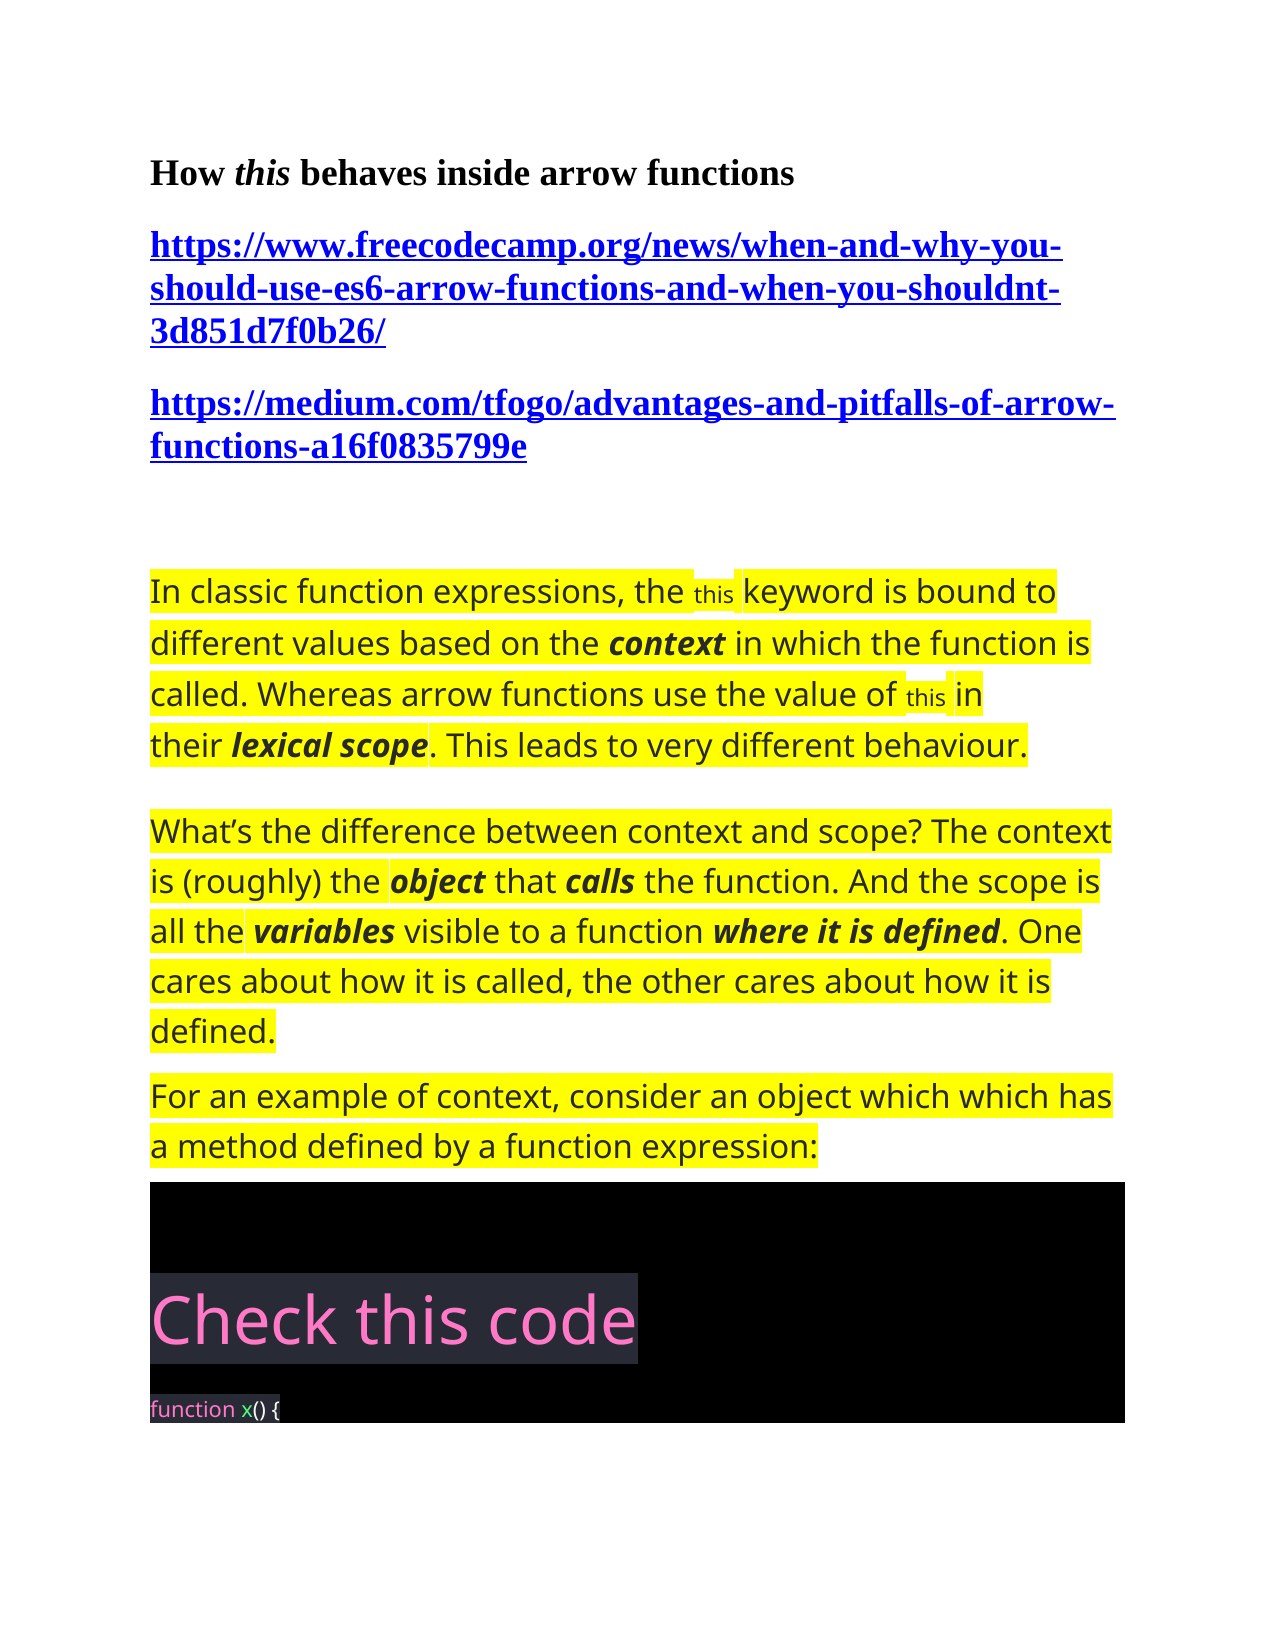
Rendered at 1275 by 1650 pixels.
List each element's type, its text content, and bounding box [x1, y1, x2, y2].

subtitle https://www.freecodecamp.org/news/when-and-why-you-should-use-es6-arrow-functions-and-when-you-shouldnt-3d851d7f0b26/ [150, 222, 1125, 352]
text In classic function expressions, the this keyword is bound to different values based on the context in which the function is called. Whereas arrow functions use the value of this in their lexical scope. This leads to very different behaviour. [150, 568, 1125, 767]
subtitle https://medium.com/tfogo/advantages-and-pitfalls-of-arrow-functions-a16f0835799e [150, 381, 1125, 467]
subtitle How this behaves inside arrow functions [150, 150, 1125, 193]
text What’s the difference between context and scope? The context is (roughly) the object that calls the function. And the scope is all the variables visible to a function where it is defined. One cares about how it is called, the other cares about how it is defined. [150, 803, 1125, 1053]
text For an example of context, consider an object which which has a method defined by a function expression: [150, 1068, 1125, 1168]
text function x() { [150, 1394, 1125, 1423]
text Check this code [150, 1273, 1125, 1364]
